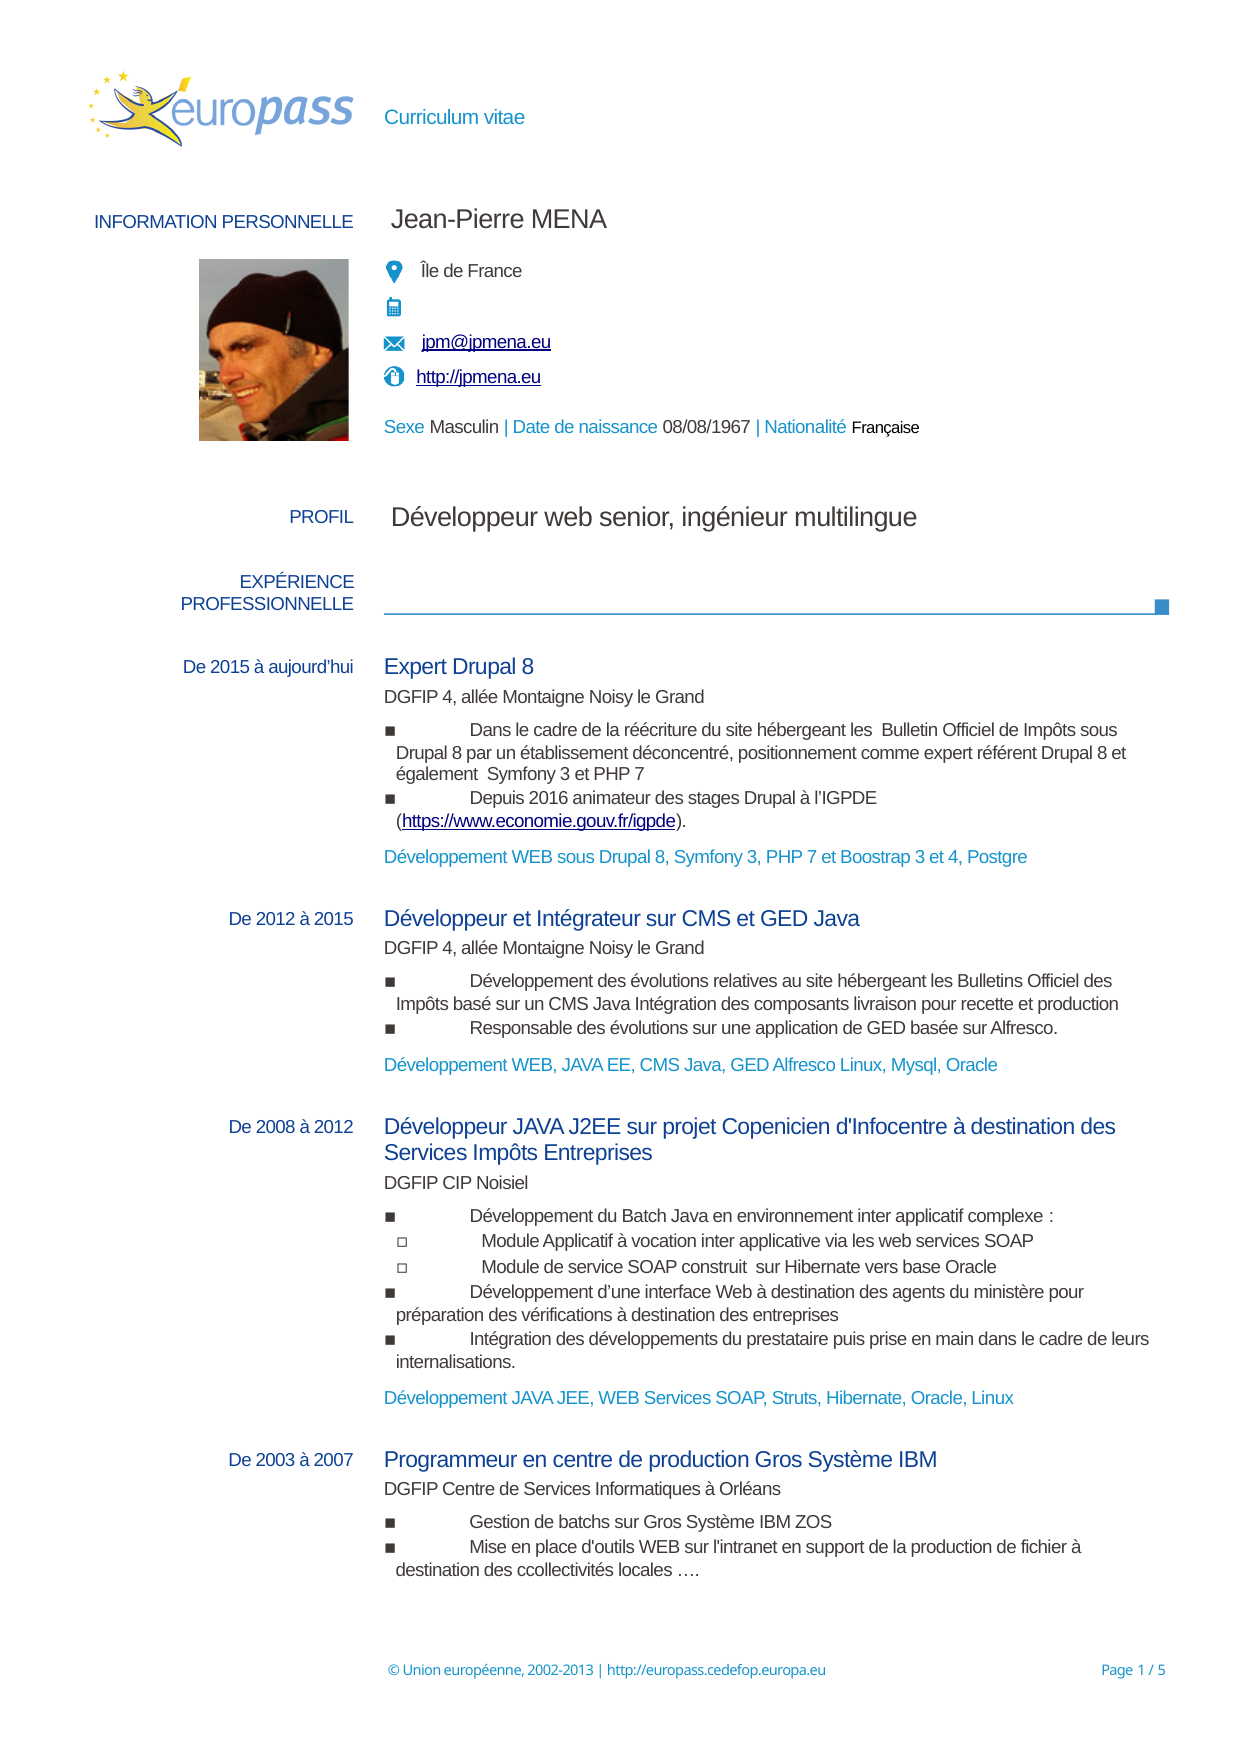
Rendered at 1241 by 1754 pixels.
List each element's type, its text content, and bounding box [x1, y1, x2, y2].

table_cell DGFIP 4, allée Montaigne Noisy le Grand [384, 931, 1169, 967]
table_header De 2008 à 2012 [89, 1113, 384, 1408]
table_cell [89, 260, 384, 443]
table_header De 2015 à aujourd’hui [89, 653, 384, 867]
picture [199, 259, 349, 441]
table_cell Développement du Batch Java en environnement inter applicatif complexe : Module Applicatif à vocation inter applicative via les web services SOAP Module de service SOAP construit sur Hibernate vers base Oracle Développement d’une interface Web à destination des agents du ministère pour préparation des vérifications à destination des entreprises Intégration des développements du prestataire puis prise en main dans le cadre de leurs internalisations. [384, 1202, 1169, 1373]
table_header EXPÉRIENCE PROFESSIONNELLE [89, 571, 384, 614]
table_header Expert Drupal 8 [384, 653, 1169, 679]
table_header De 2003 à 2007 [94, 1446, 383, 1581]
table_header Profil [89, 499, 384, 534]
table_cell DGFIP Centre de Services Informatiques à Orléans [384, 1472, 1169, 1508]
table_cell Île de France [405, 260, 1169, 283]
table_cell [384, 284, 1169, 295]
table_header Programmeur en centre de production Gros Système IBM [384, 1446, 1169, 1472]
table_cell Sexe Masculin | Date de naissance 08/08/1967 | Nationalité Française [384, 401, 1169, 443]
table_cell Développement des évolutions relatives au site hébergeant les Bulletins Officiel des Impôts basé sur un CMS Java Intégration des composants livraison pour recette et production Responsable des évolutions sur une application de GED basée sur Alfresco. [384, 967, 1169, 1040]
table_header Jean-Pierre MENA [384, 201, 1169, 236]
picture [383, 295, 405, 317]
table_header Développeur JAVA J2EE sur projet Copenicien d'Infocentre à destination des Services Impôts Entreprises [384, 1113, 1169, 1166]
table_header INFORMATION PERSONNELLE [89, 201, 384, 236]
table_header [384, 571, 1169, 599]
picture [383, 366, 405, 387]
picture [383, 599, 1170, 615]
table_cell Développement JAVA JEE, WEB Services SOAP, Struts, Hibernate, Oracle, Linux [384, 1373, 1169, 1408]
table_header Développeur web senior, ingénieur multilingue [384, 499, 1169, 534]
table_cell Gestion de batchs sur Gros Système IBM ZOS Mise en place d'outils WEB sur l'intranet en support de la production de fichier à destination des ccollectivités locales …. [384, 1508, 1169, 1581]
table_cell Développement WEB sous Drupal 8, Symfony 3, PHP 7 et Boostrap 3 et 4, Postgre [384, 832, 1169, 867]
picture [383, 330, 405, 355]
table_cell DGFIP CIP Noisiel [384, 1166, 1169, 1202]
table_cell Développement WEB, JAVA EE, CMS Java, GED Alfresco Linux, Mysql, Oracle [384, 1040, 1169, 1075]
table_cell [384, 295, 1169, 331]
picture [383, 259, 405, 284]
table_cell Dans le cadre de la réécriture du site hébergeant les Bulletin Officiel de Impôts sous Drupal 8 par un établissement déconcentré, positionnement comme expert référent Drupal 8 et également Symfony 3 et PHP 7 Depuis 2016 animateur des stages Drupal à l’IGPDE (https://www.economie.gouv.fr/igpde). [384, 716, 1169, 832]
table_cell jpm@jpmena.eu [384, 331, 1169, 366]
table_cell DGFIP 4, allée Montaigne Noisy le Grand [384, 680, 1169, 716]
table_header Développeur et Intégrateur sur CMS et GED Java [384, 905, 1169, 931]
table_cell http://jpmena.eu [384, 366, 1169, 401]
picture [88, 70, 354, 147]
table_header De 2012 à 2015 [89, 905, 384, 1075]
table_cell [89, 236, 1169, 260]
